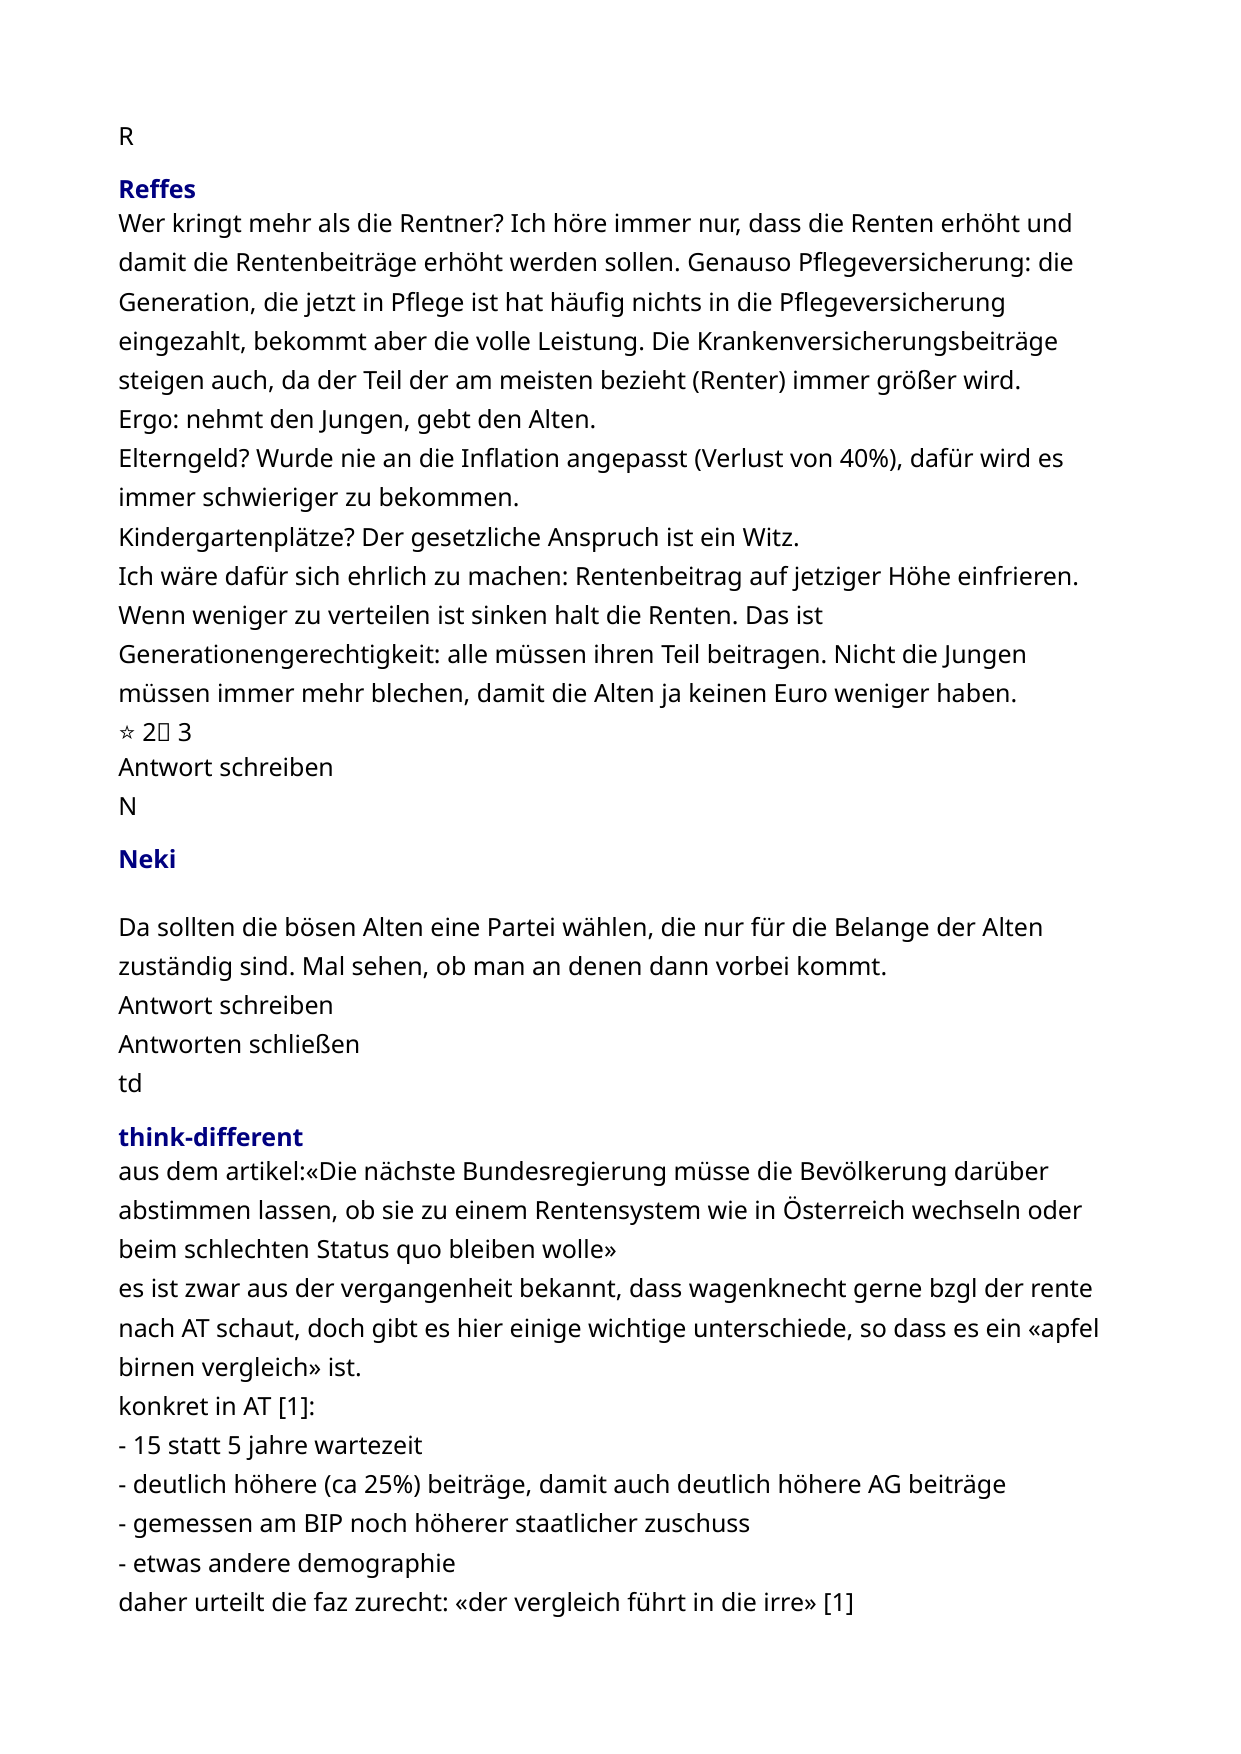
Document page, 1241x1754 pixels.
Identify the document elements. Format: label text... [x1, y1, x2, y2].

text daher urteilt die faz zurecht: «der vergleich führt in die irre» [1] [118, 1584, 1122, 1618]
text - gemessen am BIP noch höherer staatlicher zuschuss [118, 1506, 1122, 1540]
text - etwas andere demographie [118, 1545, 1122, 1579]
text konkret in AT [1]: [118, 1389, 1122, 1423]
subtitle Reffes [118, 172, 1122, 206]
text td [118, 1066, 1122, 1100]
text - 15 statt 5 jahre wartezeit [118, 1428, 1122, 1462]
text es ist zwar aus der vergangenheit bekannt, dass wagenknecht gerne bzgl der rente nach AT schaut, doch gibt es hier einige wichtige unterschiede, so dass es ein «apfel birnen vergleich» ist. [118, 1271, 1122, 1383]
subtitle Neki [118, 842, 1122, 876]
text Antworten schließen [118, 1027, 1122, 1061]
text Da sollten die bösen Alten eine Partei wählen, die nur für die Belange der Alten zuständig sind. Mal sehen, ob man an denen dann vorbei kommt. [118, 909, 1122, 982]
text ⭐️ 2🤨 3 [118, 715, 1122, 749]
text Ich wäre dafür sich ehrlich zu machen: Rentenbeitrag auf jetziger Höhe einfrieren. Wenn weniger zu verteilen ist sinken halt die Renten. Das ist Generationengerechtigkeit: alle müssen ihren Teil beitragen. Nicht die Jungen müssen immer mehr blechen, damit die Alten ja keinen Euro weniger haben. [118, 558, 1122, 710]
text Kindergartenplätze? Der gesetzliche Anspruch ist ein Witz. [118, 519, 1122, 553]
text aus dem artikel:«Die nächste Bundesregierung müsse die Bevölkerung darüber abstimmen lassen, ob sie zu einem Rentensystem wie in Österreich wechseln oder beim schlechten Status quo bleiben wolle» [118, 1154, 1122, 1266]
text Ergo: nehmt den Jungen, gebt den Alten. [118, 402, 1122, 436]
text - deutlich höhere (ca 25%) beiträge, damit auch deutlich höhere AG beiträge [118, 1467, 1122, 1501]
subtitle think-different [118, 1119, 1122, 1154]
text Antwort schreiben [118, 749, 1122, 783]
text Wer kringt mehr als die Rentner? Ich höre immer nur, dass die Renten erhöht und damit die Rentenbeiträge erhöht werden sollen. Genauso Pflegeversicherung: die Generation, die jetzt in Pflege ist hat häufig nichts in die Pflegeversicherung eingezahlt, bekommt aber die volle Leistung. Die Krankenversicherungsbeiträge steigen auch, da der Teil der am meisten bezieht (Renter) immer größer wird. [118, 206, 1122, 397]
text Elterngeld? Wurde nie an die Inflation angepasst (Verlust von 40%), dafür wird es immer schwieriger zu bekommen. [118, 441, 1122, 514]
text R [118, 118, 1122, 152]
text Antwort schreiben [118, 987, 1122, 1022]
text N [118, 788, 1122, 822]
